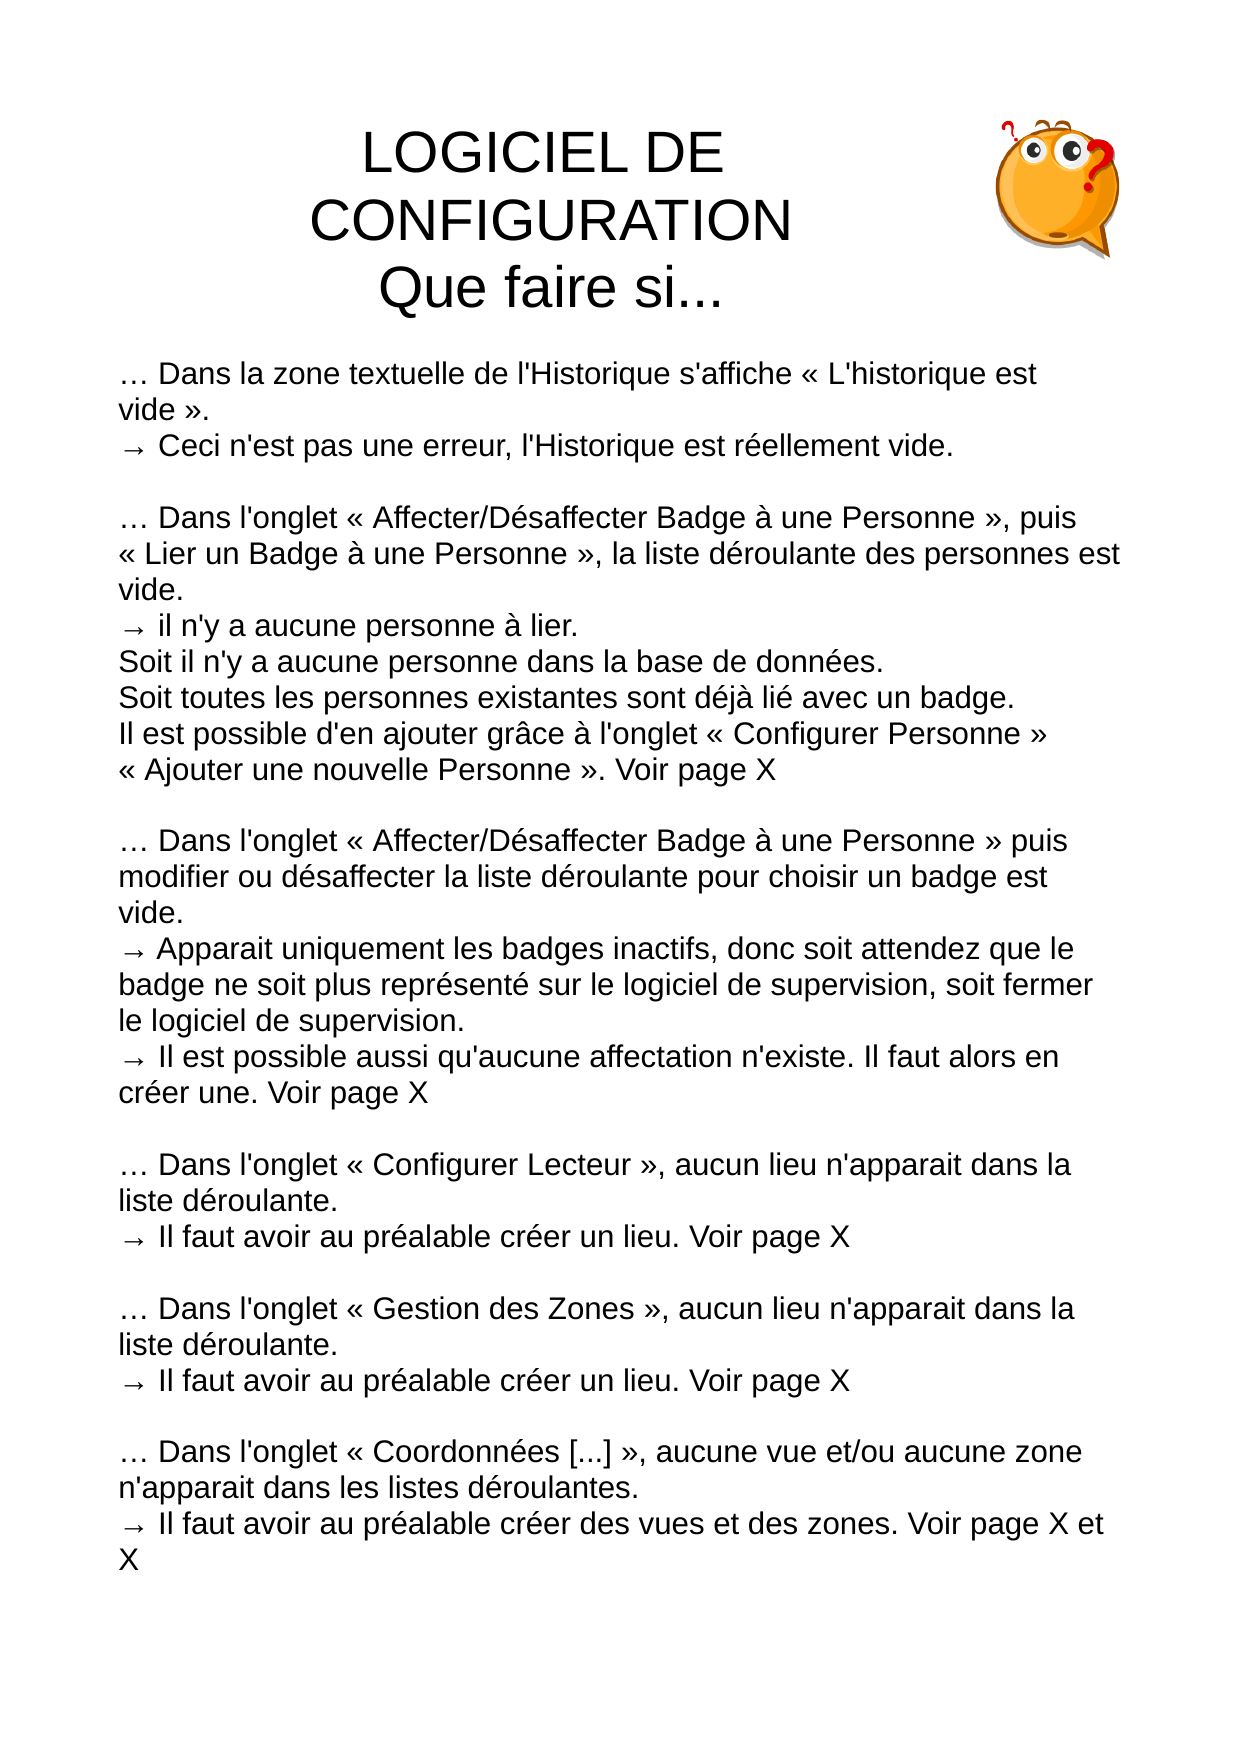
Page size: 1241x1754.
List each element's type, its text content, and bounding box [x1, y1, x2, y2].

text → Ceci n'est pas une erreur, l'Historique est réellement vide. [118, 427, 1122, 463]
text … Dans l'onglet « Gestion des Zones », aucun lieu n'apparait dans la liste déroulante. [118, 1290, 1122, 1362]
text Il est possible d'en ajouter grâce à l'onglet « Configurer Personne » « Ajouter une nouvelle Personne ». Voir page X [118, 715, 1122, 787]
text CONFIGURATION [118, 185, 984, 252]
text → Il faut avoir au préalable créer un lieu. Voir page X [118, 1362, 1122, 1397]
text → Apparait uniquement les badges inactifs, donc soit attendez que le badge ne soit plus représenté sur le logiciel de supervision, soit fermer le logiciel de supervision. [118, 930, 1122, 1038]
text … Dans l'onglet « Affecter/Désaffecter Badge à une Personne » puis modifier ou désaffecter la liste déroulante pour choisir un badge est vide. [118, 822, 1122, 930]
text … Dans l'onglet « Affecter/Désaffecter Badge à une Personne », puis « Lier un Badge à une Personne », la liste déroulante des personnes est vide. [118, 499, 1122, 607]
text Soit toutes les personnes existantes sont déjà lié avec un badge. [118, 679, 1122, 715]
picture [984, 118, 1123, 260]
text … Dans l'onglet « Configurer Lecteur », aucun lieu n'apparait dans la liste déroulante. [118, 1146, 1122, 1218]
text … Dans la zone textuelle de l'Historique s'affiche « L'historique est vide ». [118, 355, 1122, 427]
text LOGICIEL DE [118, 118, 984, 185]
text → Il faut avoir au préalable créer des vues et des zones. Voir page X et X [118, 1505, 1122, 1577]
text → il n'y a aucune personne à lier. [118, 607, 1122, 643]
text Que faire si... [118, 252, 1122, 319]
text … Dans l'onglet « Coordonnées [...] », aucune vue et/ou aucune zone n'apparait dans les listes déroulantes. [118, 1433, 1122, 1505]
text Soit il n'y a aucune personne dans la base de données. [118, 643, 1122, 679]
text → Il est possible aussi qu'aucune affectation n'existe. Il faut alors en créer une. Voir page X [118, 1038, 1122, 1110]
text → Il faut avoir au préalable créer un lieu. Voir page X [118, 1218, 1122, 1254]
